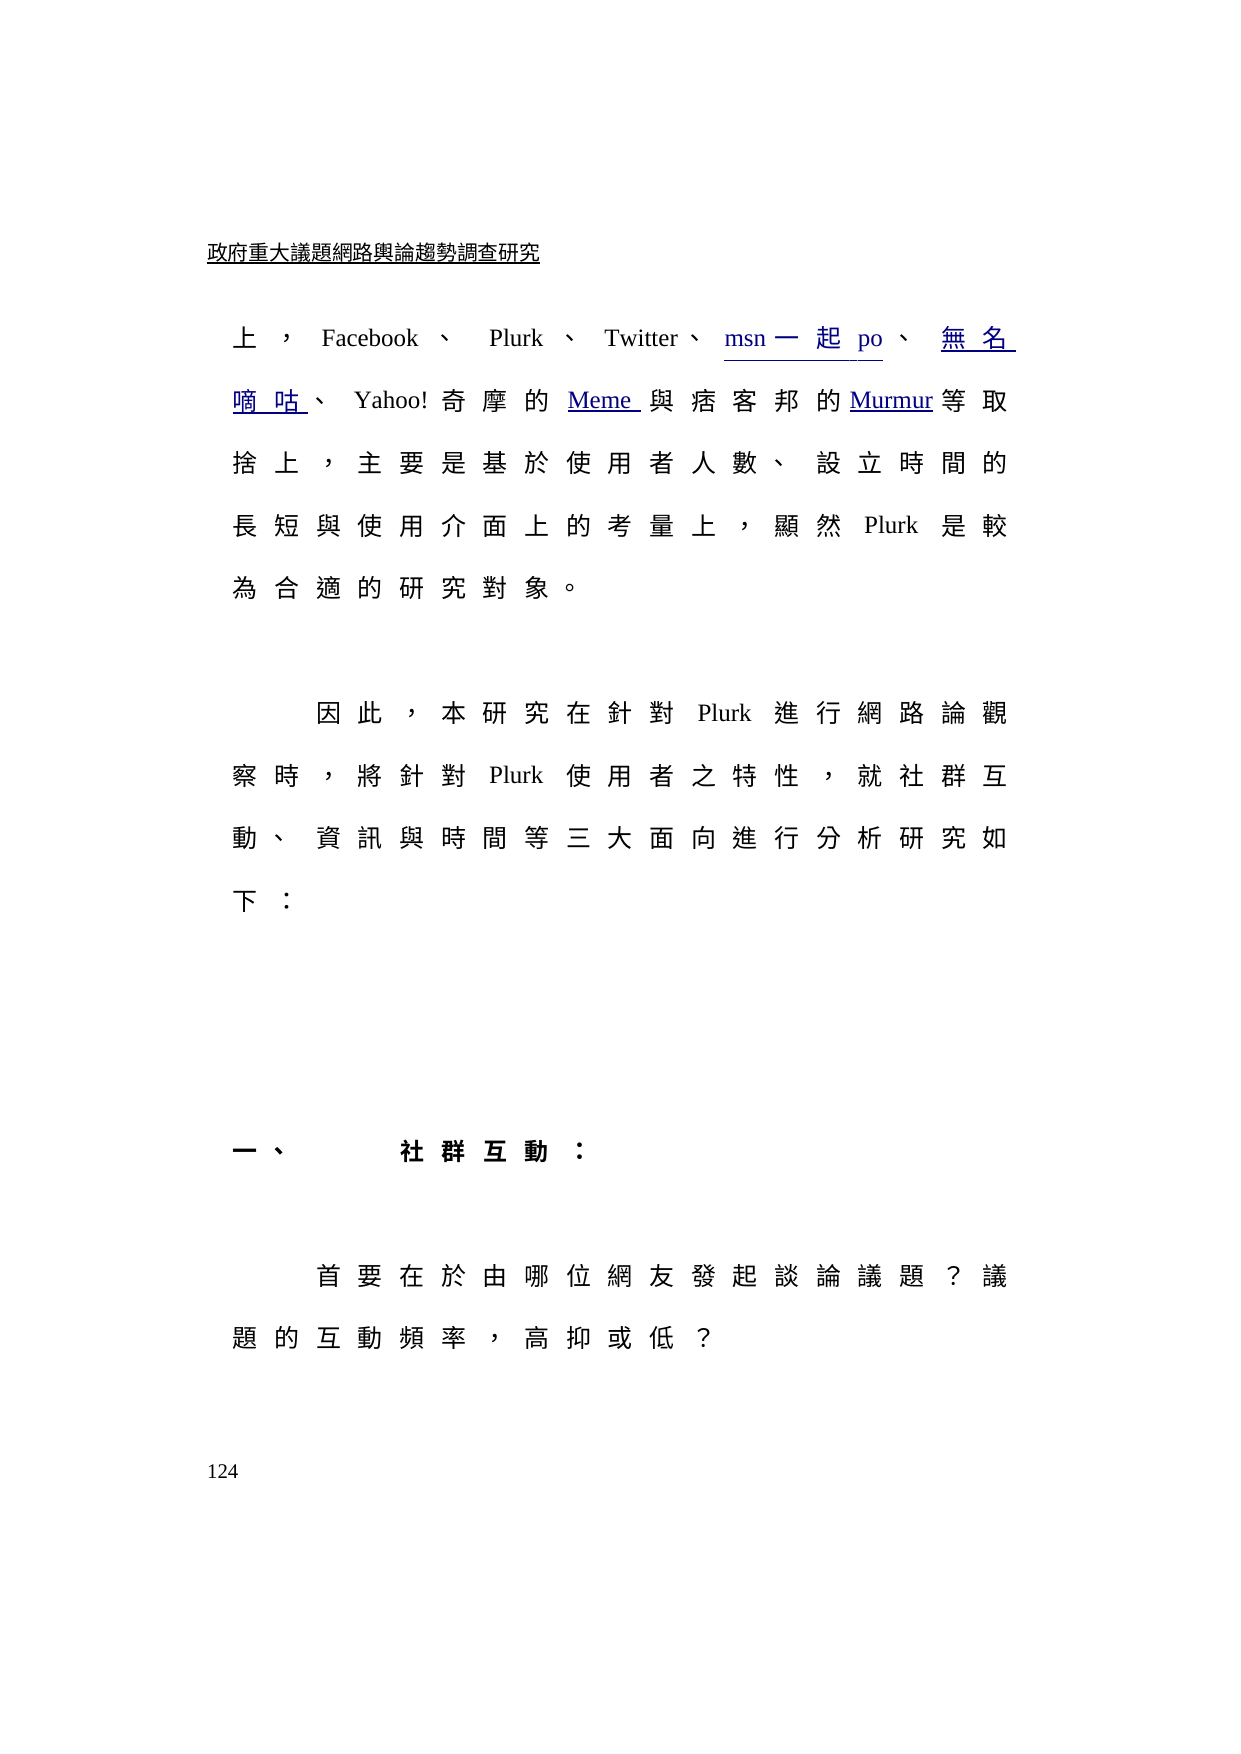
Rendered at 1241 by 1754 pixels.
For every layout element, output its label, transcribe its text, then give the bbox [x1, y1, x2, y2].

text 上，Facebook、Plurk、Twitter、msn一起po、無名嘀咕、Yahoo!奇摩的Meme與痞客邦的Murmur等取捨上，主要是基於使用者人數、設立時間的長短與使用介面上的考量上，顯然Plurk是較為合適的研究對象。 [224, 295, 1016, 608]
text 因此，本研究在針對Plurk進行網路論觀察時，將針對Plurk使用者之特性，就社群互動、資訊與時間等三大面向進行分析研究如下： [224, 670, 1016, 920]
list 社群互動： [224, 1108, 1016, 1170]
text 首要在於由哪位網友發起談論議題？議題的互動頻率，高抑或低？ [224, 1233, 1016, 1358]
